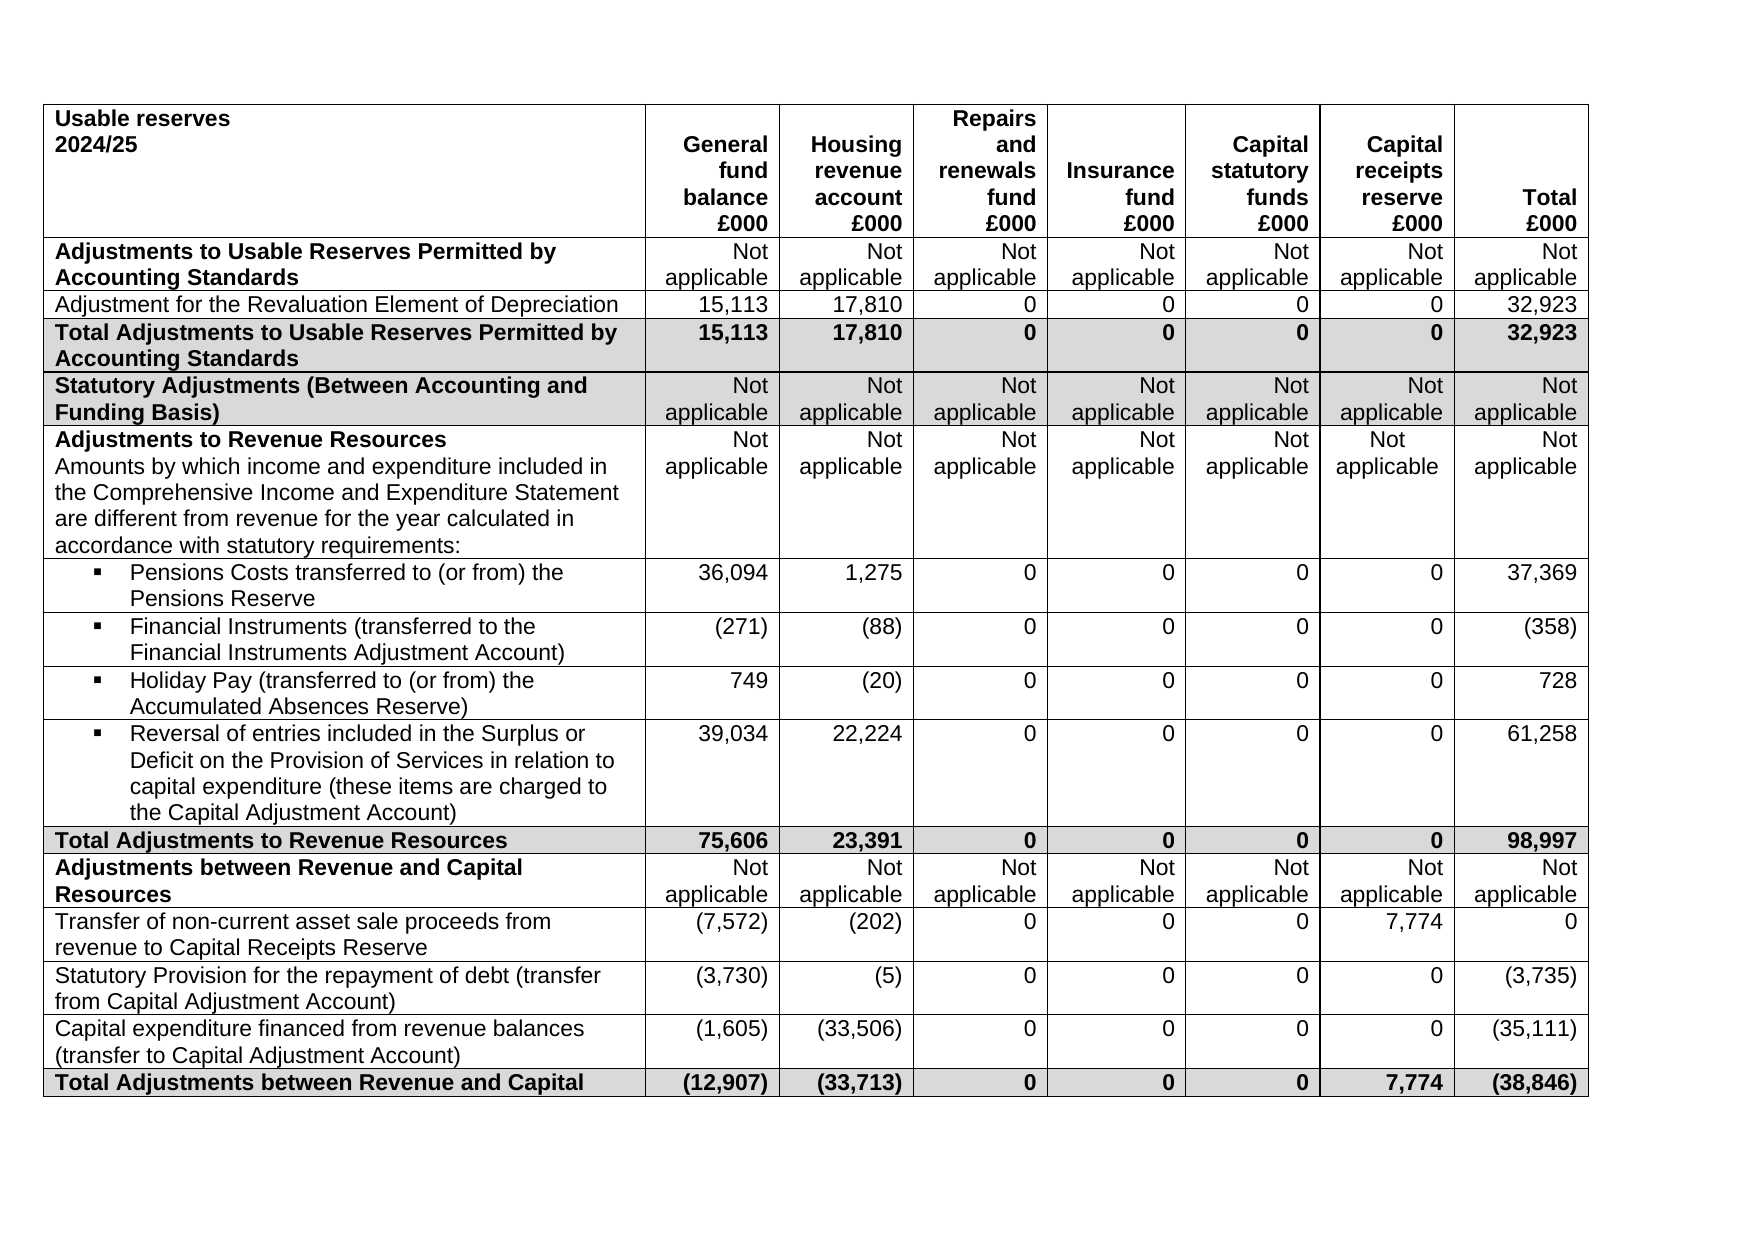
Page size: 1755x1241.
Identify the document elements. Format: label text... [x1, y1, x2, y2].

table_cell 0 [1321, 962, 1454, 1014]
table_cell Not applicable [914, 854, 1047, 907]
table_cell 0 [1321, 291, 1454, 318]
table_cell 0 [914, 1015, 1047, 1068]
table_cell (88) [780, 613, 913, 666]
table_cell 0 [1455, 908, 1588, 961]
table_cell Not applicable [780, 373, 913, 425]
table_cell 0 [1048, 908, 1185, 961]
table_cell Not applicable [646, 373, 779, 425]
table_cell Pensions Costs transferred to (or from) the Pensions Reserve [44, 559, 645, 612]
table_cell Not applicable [646, 854, 779, 907]
table_cell Not applicable [1186, 426, 1319, 558]
table_cell 0 [1186, 667, 1319, 719]
table_cell 0 [914, 1069, 1047, 1096]
table_cell (202) [780, 908, 913, 961]
table_cell Not applicable [646, 238, 779, 290]
table_cell 0 [1048, 720, 1185, 826]
table_cell 0 [1186, 1069, 1319, 1096]
table_cell (12,907) [646, 1069, 779, 1096]
table_cell 0 [1186, 720, 1319, 826]
table_cell 75,606 [646, 827, 779, 853]
table_cell 0 [1048, 827, 1185, 853]
table_header Repairs and renewals fund £000 [914, 105, 1047, 237]
table_cell Not applicable [780, 238, 913, 290]
table_cell 7,774 [1321, 908, 1454, 961]
table_cell Reversal of entries included in the Surplus or Deficit on the Provision of Services in relation to capital expenditure (these items are charged to the Capital Adjustment Account) [44, 720, 645, 826]
table_cell 0 [914, 908, 1047, 961]
table_cell 1,275 [780, 559, 913, 612]
table_cell 22,224 [780, 720, 913, 826]
table_cell 0 [914, 319, 1047, 371]
table_cell 0 [914, 827, 1047, 853]
table_cell 61,258 [1455, 720, 1588, 826]
table_cell 0 [1186, 962, 1319, 1014]
table_cell (1,605) [646, 1015, 779, 1068]
table_header Usable reserves 2024/25 [44, 105, 645, 237]
table_cell Adjustments to Revenue Resources Amounts by which income and expenditure included in the Comprehensive Income and Expenditure Statement are different from revenue for the year calculated in accordance with statutory requirements: [44, 426, 645, 558]
table_cell Not applicable [914, 426, 1047, 558]
table_cell Adjustments between Revenue and Capital Resources [44, 854, 645, 907]
table_cell (20) [780, 667, 913, 719]
table_header Insurance fund £000 [1048, 105, 1185, 237]
table_cell Not applicable [1048, 238, 1185, 290]
table_cell 37,369 [1455, 559, 1588, 612]
table_cell 0 [914, 613, 1047, 666]
table_cell 0 [1186, 908, 1319, 961]
table_cell 0 [914, 667, 1047, 719]
table_cell Not applicable [1186, 854, 1319, 907]
table_cell 0 [1186, 827, 1319, 853]
table_cell (358) [1455, 613, 1588, 666]
table_cell 0 [1186, 319, 1319, 371]
table_cell Financial Instruments (transferred to the Financial Instruments Adjustment Account) [44, 613, 645, 666]
table_cell 0 [1186, 613, 1319, 666]
table_cell Not applicable [914, 238, 1047, 290]
table_cell Not applicable [1186, 373, 1319, 425]
table_cell 98,997 [1455, 827, 1588, 853]
table_cell 7,774 [1321, 1069, 1454, 1096]
table_cell Not applicable [1321, 373, 1454, 425]
table_cell 0 [1048, 319, 1185, 371]
table_cell Not applicable [1455, 238, 1588, 290]
table_cell 0 [1048, 291, 1185, 318]
table_cell Total Adjustments to Revenue Resources [44, 827, 645, 853]
table_cell (5) [780, 962, 913, 1014]
table_cell Not applicable [1048, 426, 1185, 558]
table_cell 0 [1186, 291, 1319, 318]
table_cell 15,113 [646, 319, 779, 371]
table_cell Not applicable [1321, 854, 1454, 907]
table_cell Not applicable [1455, 373, 1588, 425]
table_cell 0 [1048, 962, 1185, 1014]
table_cell 0 [1186, 559, 1319, 612]
table_cell 17,810 [780, 291, 913, 318]
table_cell 0 [1321, 720, 1454, 826]
table_cell (3,730) [646, 962, 779, 1014]
table_cell 0 [1321, 667, 1454, 719]
table_cell 0 [914, 559, 1047, 612]
table_cell Not applicable [1455, 854, 1588, 907]
table_cell Not applicable [1186, 238, 1319, 290]
table_cell 0 [1186, 1015, 1319, 1068]
table_cell 0 [914, 720, 1047, 826]
table_cell 0 [1048, 1069, 1185, 1096]
table_header Capital statutory funds £000 [1186, 105, 1319, 237]
table_cell Not applicable [1048, 373, 1185, 425]
table_cell (3,735) [1455, 962, 1588, 1014]
table_cell (35,111) [1455, 1015, 1588, 1068]
table_cell 17,810 [780, 319, 913, 371]
table_cell 36,094 [646, 559, 779, 612]
table_cell 15,113 [646, 291, 779, 318]
table_cell Capital expenditure financed from revenue balances (transfer to Capital Adjustment Account) [44, 1015, 645, 1068]
table_cell Not applicable [1455, 426, 1588, 558]
table_cell 0 [1048, 1015, 1185, 1068]
table_cell 0 [1321, 319, 1454, 371]
table_cell 0 [914, 291, 1047, 318]
table_header General fund balance £000 [646, 105, 779, 237]
table_cell 728 [1455, 667, 1588, 719]
table_cell 0 [1048, 613, 1185, 666]
table_cell 0 [1321, 613, 1454, 666]
table_cell (7,572) [646, 908, 779, 961]
table_cell Not applicable [1321, 426, 1454, 558]
table_cell Not applicable [914, 373, 1047, 425]
table_cell (38,846) [1455, 1069, 1588, 1096]
table_header Housing revenue account £000 [780, 105, 913, 237]
table_cell 39,034 [646, 720, 779, 826]
table_cell 0 [914, 962, 1047, 1014]
table_cell 0 [1321, 559, 1454, 612]
table_cell (271) [646, 613, 779, 666]
table_cell Not applicable [1048, 854, 1185, 907]
table_cell Adjustment for the Revaluation Element of Depreciation [44, 291, 645, 318]
table_header Capital receipts reserve £000 [1321, 105, 1454, 237]
table_cell (33,506) [780, 1015, 913, 1068]
table_cell Statutory Adjustments (Between Accounting and Funding Basis) [44, 373, 645, 425]
table_cell Not applicable [780, 426, 913, 558]
table_header Total £000 [1455, 105, 1588, 237]
table_cell Transfer of non-current asset sale proceeds from revenue to Capital Receipts Reserve [44, 908, 645, 961]
table_cell Not applicable [1321, 238, 1454, 290]
table_cell 0 [1321, 827, 1454, 853]
table_cell 0 [1048, 667, 1185, 719]
table_cell (33,713) [780, 1069, 913, 1096]
table_cell Not applicable [646, 426, 779, 558]
table_cell 0 [1048, 559, 1185, 612]
table_cell 0 [1321, 1015, 1454, 1068]
table_cell Statutory Provision for the repayment of debt (transfer from Capital Adjustment Account) [44, 962, 645, 1014]
table_cell 32,923 [1455, 291, 1588, 318]
table_cell Total Adjustments between Revenue and Capital [44, 1069, 645, 1096]
table_cell 23,391 [780, 827, 913, 853]
table_cell Total Adjustments to Usable Reserves Permitted by Accounting Standards [44, 319, 645, 371]
table_cell Holiday Pay (transferred to (or from) the Accumulated Absences Reserve) [44, 667, 645, 719]
table_cell 32,923 [1455, 319, 1588, 371]
table_cell Adjustments to Usable Reserves Permitted by Accounting Standards [44, 238, 645, 290]
table_cell 749 [646, 667, 779, 719]
table_cell Not applicable [780, 854, 913, 907]
